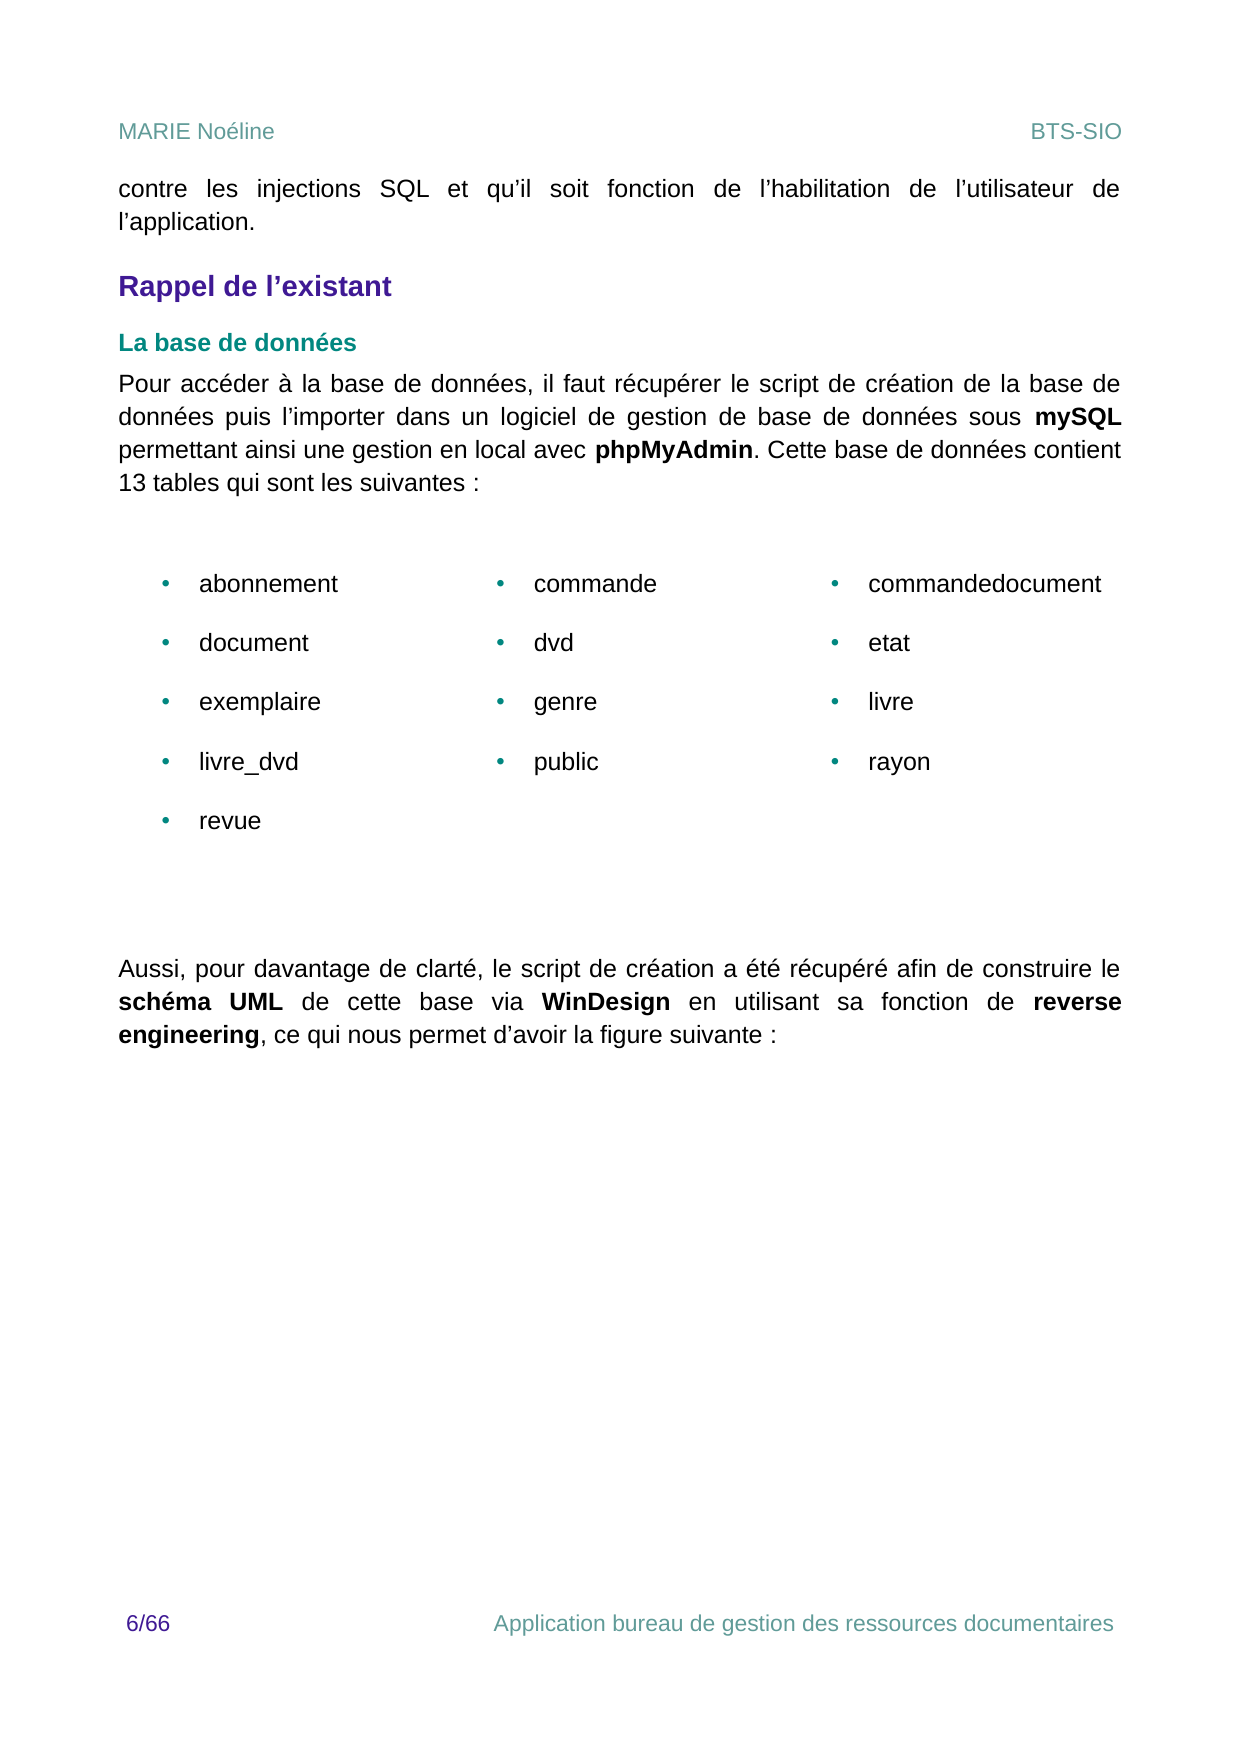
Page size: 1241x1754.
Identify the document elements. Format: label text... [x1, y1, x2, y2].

table_header abonnement [118, 563, 453, 622]
text contre les injections SQL et qu’il soit fonction de l’habilitation de l’utilisateur de l’application. [118, 174, 1122, 236]
table_cell [453, 800, 787, 859]
table_cell etat [788, 623, 1122, 682]
table_cell [788, 800, 1122, 859]
table_header commandedocument [788, 563, 1122, 622]
table_cell rayon [788, 741, 1122, 800]
subtitle La base de données [118, 328, 1122, 356]
table_header commande [453, 563, 787, 622]
table_cell livre_dvd [118, 741, 453, 800]
table_cell livre [788, 682, 1122, 741]
table_cell revue [118, 800, 453, 859]
table_cell dvd [453, 623, 787, 682]
table_cell document [118, 623, 453, 682]
text Aussi, pour davantage de clarté, le script de création a été récupéré afin de construire le schéma UML de cette base via WinDesign en utilisant sa fonction de reverse engineering, ce qui nous permet d’avoir la figure suivante : [118, 954, 1122, 1049]
table_cell public [453, 741, 787, 800]
subtitle Rappel de l’existant [118, 269, 1122, 303]
text Pour accéder à la base de données, il faut récupérer le script de création de la base de données puis l’importer dans un logiciel de gestion de base de données sous mySQL permettant ainsi une gestion en local avec phpMyAdmin. Cette base de données contient 13 tables qui sont les suivantes : [118, 369, 1122, 497]
table_cell exemplaire [118, 682, 453, 741]
table_cell genre [453, 682, 787, 741]
